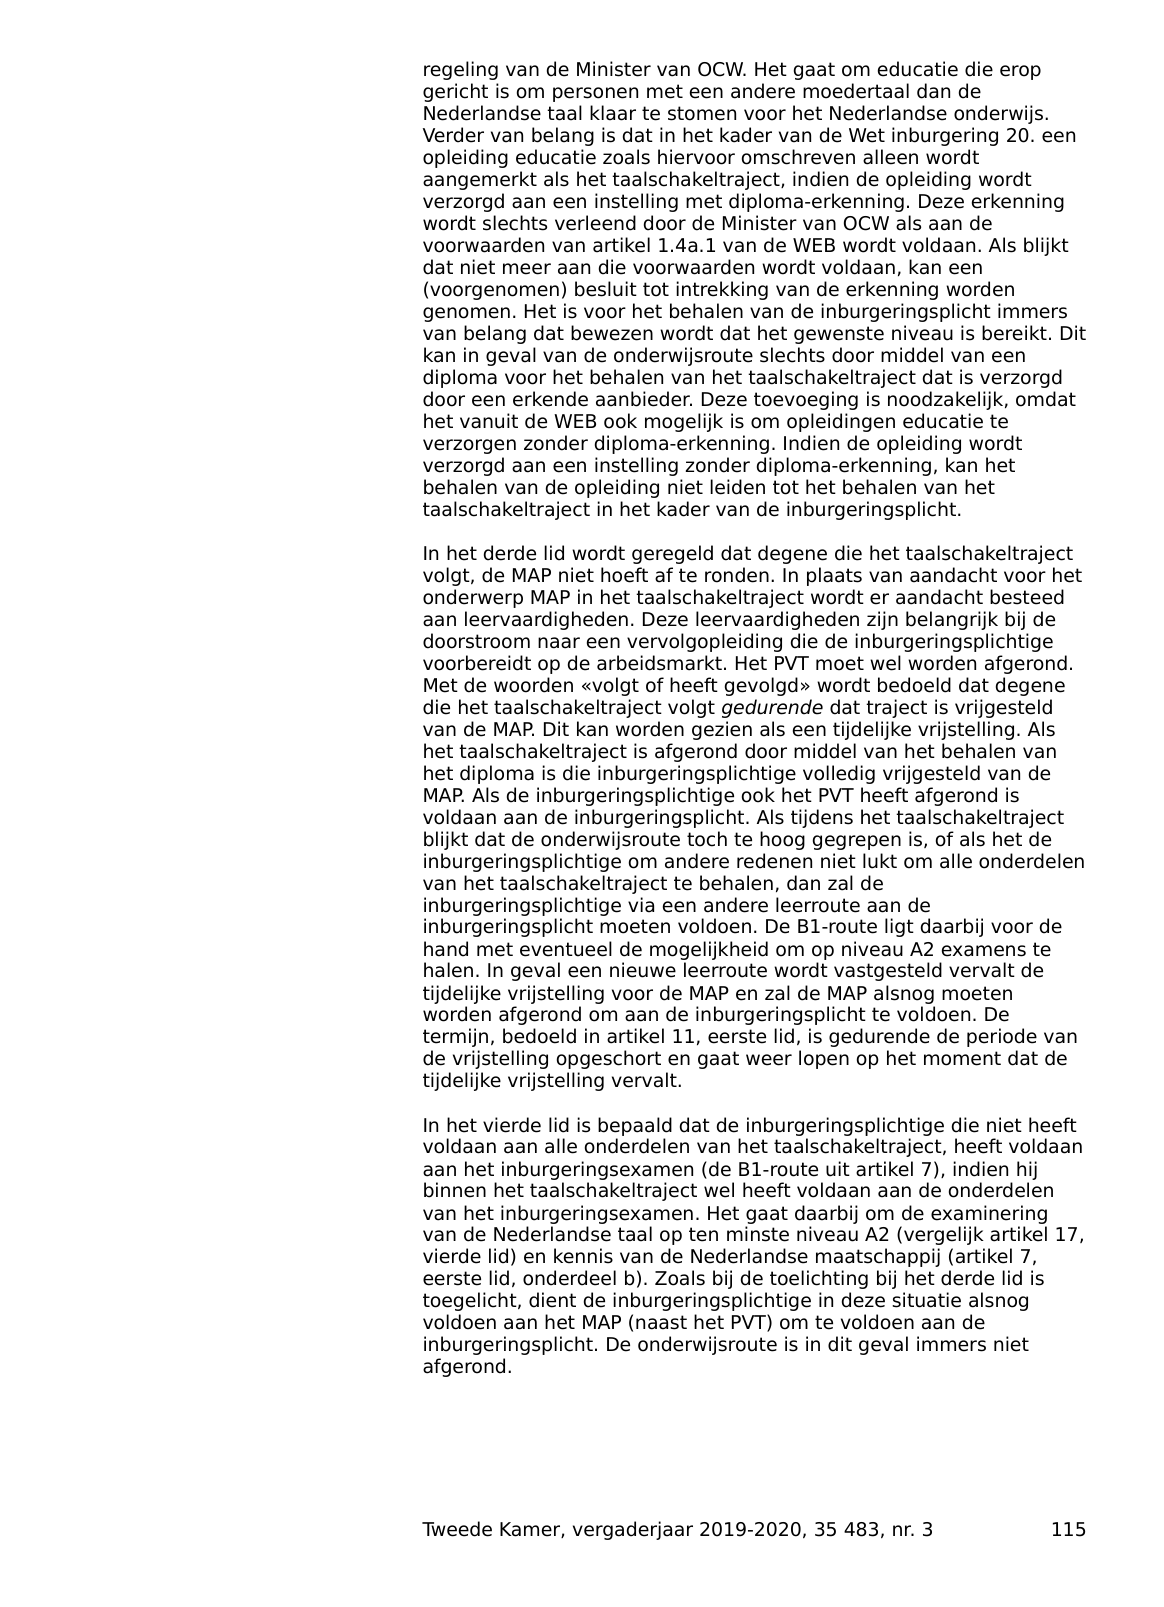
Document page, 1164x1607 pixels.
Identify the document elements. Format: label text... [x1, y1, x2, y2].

text regeling van de Minister van OCW. Het gaat om educatie die erop gericht is om personen met een andere moedertaal dan de Nederlandse taal klaar te stomen voor het Nederlandse onderwijs. Verder van belang is dat in het kader van de Wet inburgering 20. een opleiding educatie zoals hiervoor omschreven alleen wordt aangemerkt als het taalschakeltraject, indien de opleiding wordt verzorgd aan een instelling met diploma-erkenning. Deze erkenning wordt slechts verleend door de Minister van OCW als aan de voorwaarden van artikel 1.4a.1 van de WEB wordt voldaan. Als blijkt dat niet meer aan die voorwaarden wordt voldaan, kan een (voorgenomen) besluit tot intrekking van de erkenning worden genomen. Het is voor het behalen van de inburgeringsplicht immers van belang dat bewezen wordt dat het gewenste niveau is bereikt. Dit kan in geval van de onderwijsroute slechts door middel van een diploma voor het behalen van het taalschakeltraject dat is verzorgd door een erkende aanbieder. Deze toevoeging is noodzakelijk, omdat het vanuit de WEB ook mogelijk is om opleidingen educatie te verzorgen zonder diploma-erkenning. Indien de opleiding wordt verzorgd aan een instelling zonder diploma-erkenning, kan het behalen van de opleiding niet leiden tot het behalen van het taalschakeltraject in het kader van de inburgeringsplicht. [422, 59, 1087, 521]
text In het derde lid wordt geregeld dat degene die het taalschakeltraject volgt, de MAP niet hoeft af te ronden. In plaats van aandacht voor het onderwerp MAP in het taalschakeltraject wordt er aandacht besteed aan leervaardigheden. Deze leervaardigheden zijn belangrijk bij de doorstroom naar een vervolgopleiding die de inburgeringsplichtige voorbereidt op de arbeidsmarkt. Het PVT moet wel worden afgerond. Met de woorden «volgt of heeft gevolgd» wordt bedoeld dat degene die het taalschakeltraject volgt gedurende dat traject is vrijgesteld van de MAP. Dit kan worden gezien als een tijdelijke vrijstelling. Als het taalschakeltraject is afgerond door middel van het behalen van het diploma is die inburgeringsplichtige volledig vrijgesteld van de MAP. Als de inburgeringsplichtige ook het PVT heeft afgerond is voldaan aan de inburgeringsplicht. Als tijdens het taalschakeltraject blijkt dat de onderwijsroute toch te hoog gegrepen is, of als het de inburgeringsplichtige om andere redenen niet lukt om alle onderdelen van het taalschakeltraject te behalen, dan zal de inburgeringsplichtige via een andere leerroute aan de inburgeringsplicht moeten voldoen. De B1-route ligt daarbij voor de hand met eventueel de mogelijkheid om op niveau A2 examens te halen. In geval een nieuwe leerroute wordt vastgesteld vervalt de tijdelijke vrijstelling voor de MAP en zal de MAP alsnog moeten worden afgerond om aan de inburgeringsplicht te voldoen. De termijn, bedoeld in artikel 11, eerste lid, is gedurende de periode van de vrijstelling opgeschort en gaat weer lopen op het moment dat de tijdelijke vrijstelling vervalt. [422, 543, 1087, 1092]
text In het vierde lid is bepaald dat de inburgeringsplichtige die niet heeft voldaan aan alle onderdelen van het taalschakeltraject, heeft voldaan aan het inburgeringsexamen (de B1-route uit artikel 7), indien hij binnen het taalschakeltraject wel heeft voldaan aan de onderdelen van het inburgeringsexamen. Het gaat daarbij om de examinering van de Nederlandse taal op ten minste niveau A2 (vergelijk artikel 17, vierde lid) en kennis van de Nederlandse maatschappij (artikel 7, eerste lid, onderdeel b). Zoals bij de toelichting bij het derde lid is toegelicht, dient de inburgeringsplichtige in deze situatie alsnog voldoen aan het MAP (naast het PVT) om te voldoen aan de inburgeringsplicht. De onderwijsroute is in dit geval immers niet afgerond. [422, 1114, 1087, 1378]
